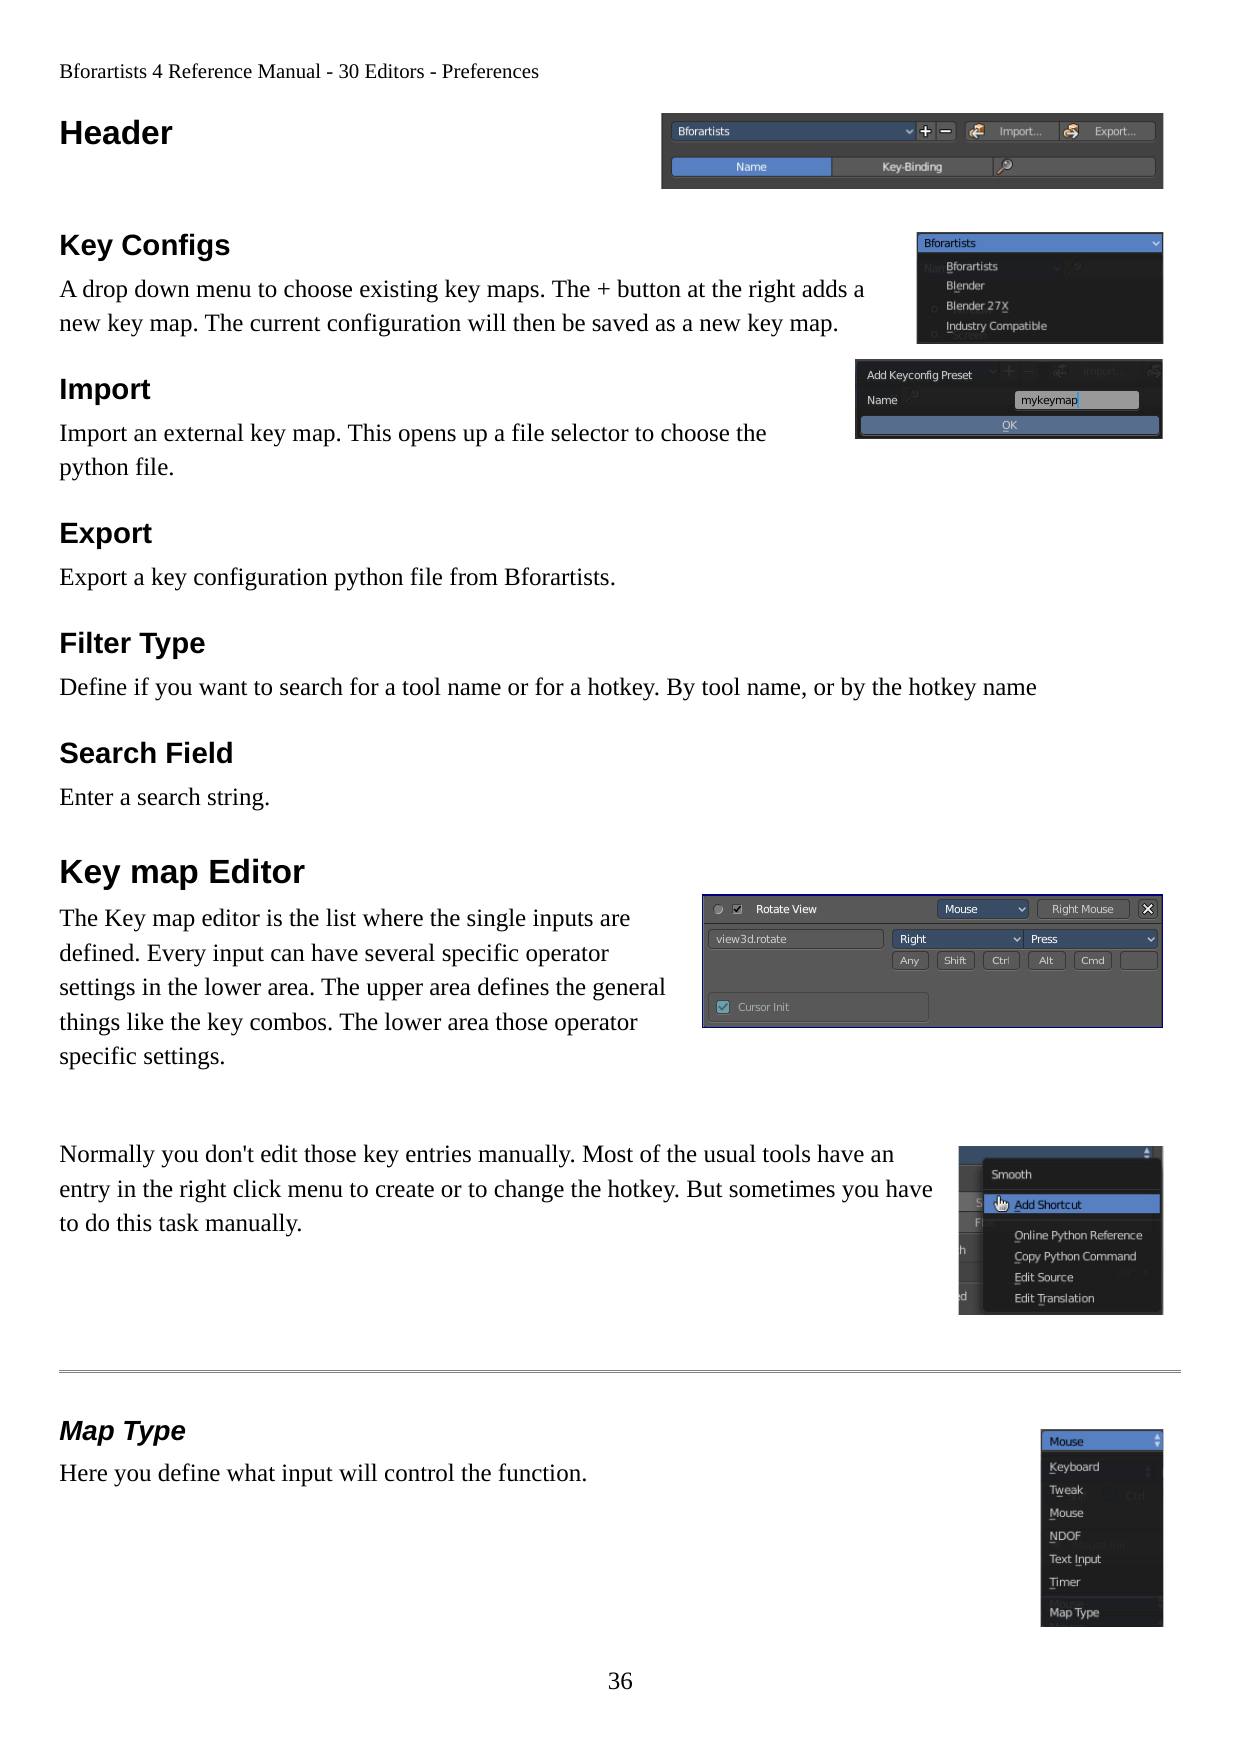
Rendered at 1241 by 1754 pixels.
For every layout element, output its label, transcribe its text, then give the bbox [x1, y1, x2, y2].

subtitle Import [59, 372, 855, 406]
picture [916, 232, 1164, 344]
subtitle [1164, 113, 1181, 151]
text The Key map editor is the list where the single inputs are defined. Every input can have several specific operator settings in the lower area. The upper area defines the general things like the key combos. The lower area those operator specific settings. [59, 903, 1181, 1070]
text Enter a search string. [59, 782, 1181, 811]
subtitle Map Type [59, 1414, 1181, 1446]
picture [703, 896, 1162, 1027]
subtitle Key Configs [59, 227, 1181, 261]
picture [855, 359, 1163, 439]
text Here you define what input will control the function. [59, 1458, 1040, 1487]
text A drop down menu to choose existing key maps. The + button at the right adds a new key map. The current configuration will then be saved as a new key map. [59, 274, 916, 337]
subtitle [1163, 372, 1181, 406]
text Import an external key map. This opens up a file selector to choose the python file. [59, 418, 1181, 481]
picture [1040, 1429, 1164, 1627]
text Normally you don't edit those key entries manually. Most of the usual tools have an entry in the right click menu to create or to change the hotkey. But sometimes you have to do this task manually. [59, 1139, 1181, 1237]
text Export a key configuration python file from Bforartists. [59, 562, 1181, 591]
subtitle Key map Editor [59, 852, 1181, 891]
subtitle Search Field [59, 736, 1181, 770]
subtitle Filter Type [59, 626, 1181, 660]
subtitle Header [59, 113, 661, 151]
text Define if you want to search for a tool name or for a hotkey. By tool name, or by the hotkey name [59, 672, 1181, 701]
picture [661, 113, 1164, 189]
picture [958, 1146, 1164, 1315]
subtitle Export [59, 516, 1181, 550]
